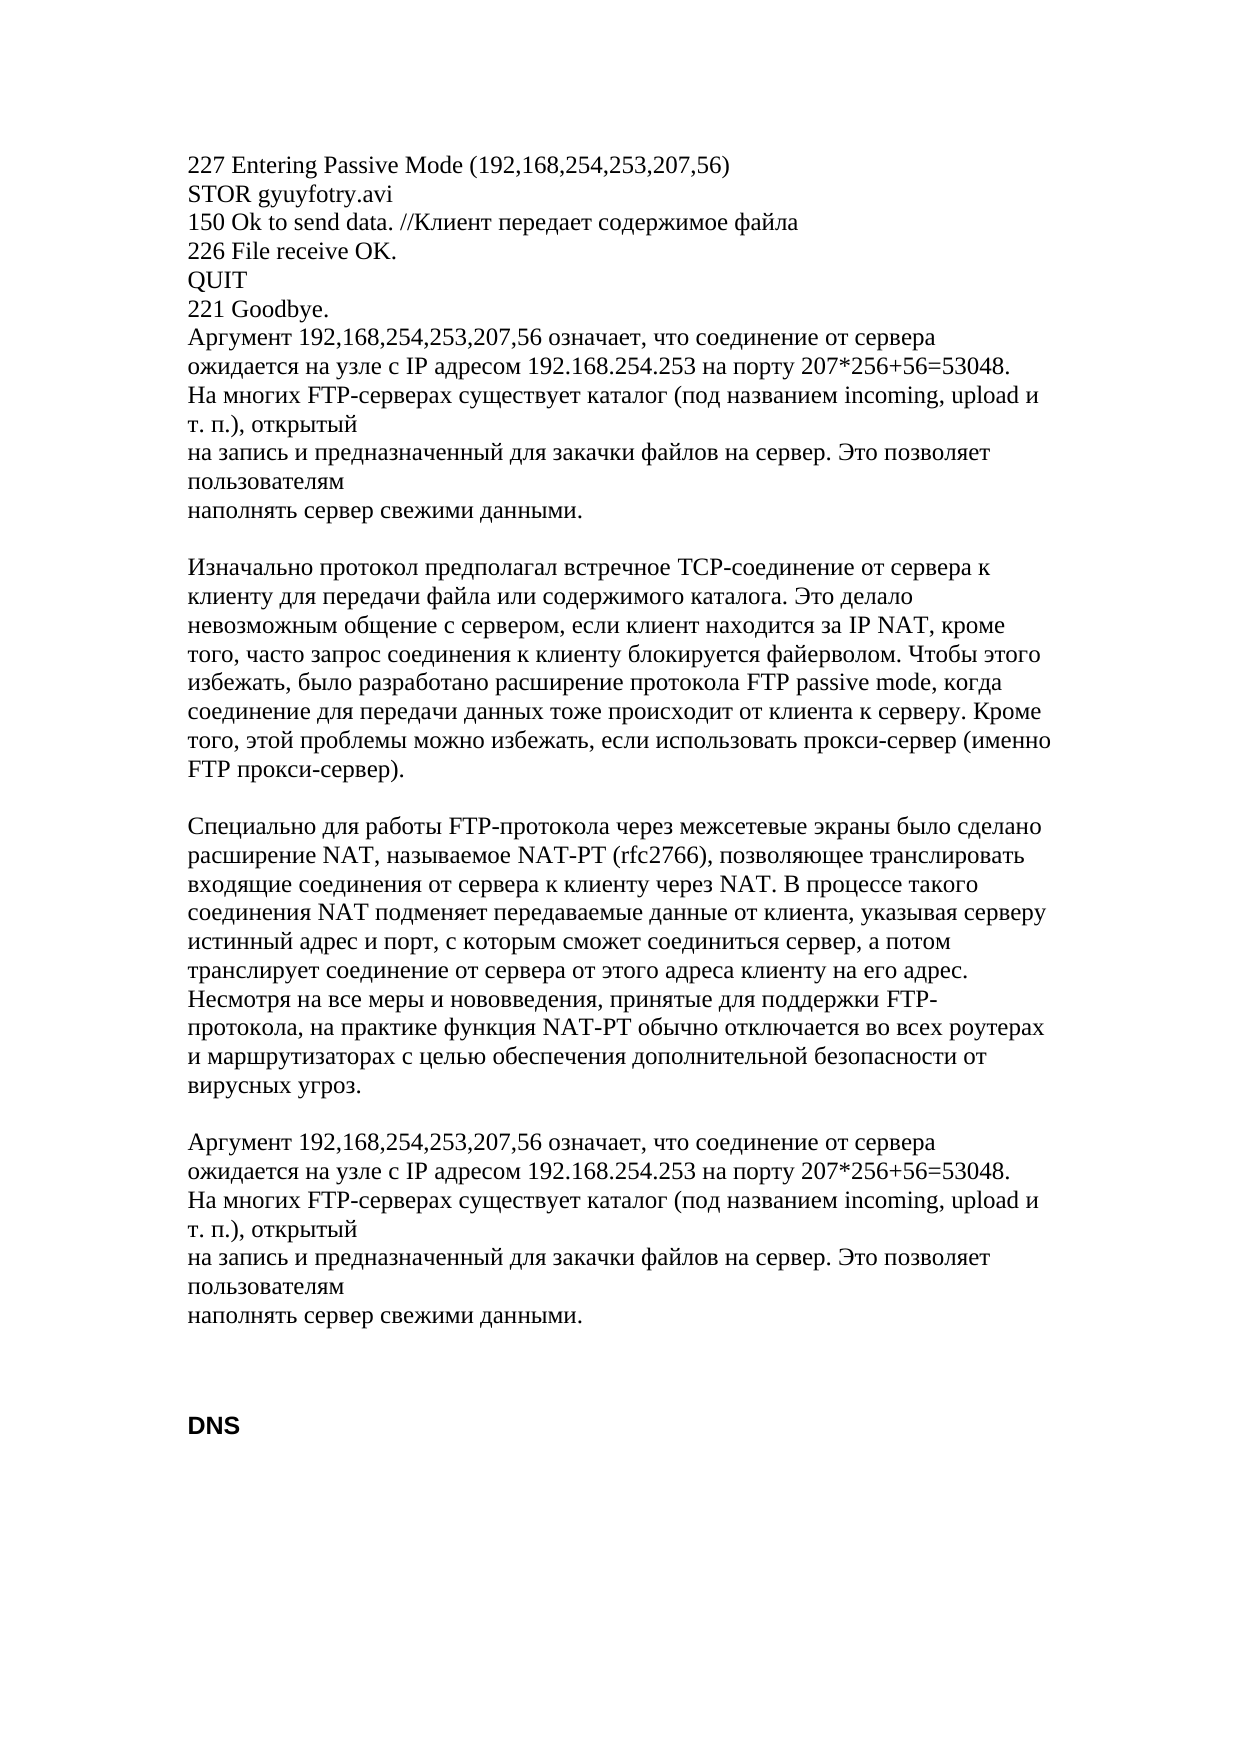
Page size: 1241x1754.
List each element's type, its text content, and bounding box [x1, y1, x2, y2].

text На многих FTP-серверах существует каталог (под названием incoming, upload и т. п.), открытый [187, 1185, 1053, 1242]
text на запись и предназначенный для закачки файлов на сервер. Это позволяет пользователям [187, 437, 1053, 495]
text 221 Goodbye. [187, 294, 1053, 322]
text Специально для работы FTP-протокола через межсетевые экраны было сделано расширение NAT, называемое NAT-PT (rfc2766), позволяющее транслировать входящие соединения от сервера к клиенту через NAT. В процессе такого соединения NAT подменяет передаваемые данные от клиента, указывая серверу истинный адрес и порт, с которым сможет соединиться сервер, а потом транслирует соединение от сервера от этого адреса клиенту на его адрес. Несмотря на все меры и нововведения, принятые для поддержки FTP-протокола, на практике функция NAT-PT обычно отключается во всех роутерах и маршрутизаторах с целью обеспечения дополнительной безопасности от вирусных угроз. [187, 811, 1053, 1099]
text Изначально протокол предполагал встречное TCP-соединение от сервера к клиенту для передачи файла или содержимого каталога. Это делало невозможным общение с сервером, если клиент находится за IP NAT, кроме того, часто запрос соединения к клиенту блокируется файерволом. Чтобы этого избежать, было разработано расширение протокола FTP passive mode, когда соединение для передачи данных тоже происходит от клиента к серверу. Кроме того, этой проблемы можно избежать, если использовать прокси-сервер (именно FTP прокси-сервер). [187, 552, 1053, 782]
text на запись и предназначенный для закачки файлов на сервер. Это позволяет пользователям [187, 1242, 1053, 1300]
text Аргумент 192,168,254,253,207,56 означает, что соединение от сервера ожидается на узле с IP адресом 192.168.254.253 на порту 207*256+56=53048. [187, 322, 1053, 380]
text На многих FTP-серверах существует каталог (под названием incoming, upload и т. п.), открытый [187, 380, 1053, 437]
text STOR gyuyfotry.avi [187, 179, 1053, 207]
text DNS [187, 1411, 1053, 1440]
text QUIT [187, 265, 1053, 294]
text 150 Ok to send data. //Клиент передает содержимое файла [187, 207, 1053, 236]
text наполнять сервер свежими данными. [187, 1300, 1053, 1329]
text 227 Entering Passive Mode (192,168,254,253,207,56) [187, 150, 1053, 179]
text 226 File receive OK. [187, 236, 1053, 265]
text Аргумент 192,168,254,253,207,56 означает, что соединение от сервера ожидается на узле с IP адресом 192.168.254.253 на порту 207*256+56=53048. [187, 1127, 1053, 1185]
text наполнять сервер свежими данными. [187, 495, 1053, 524]
